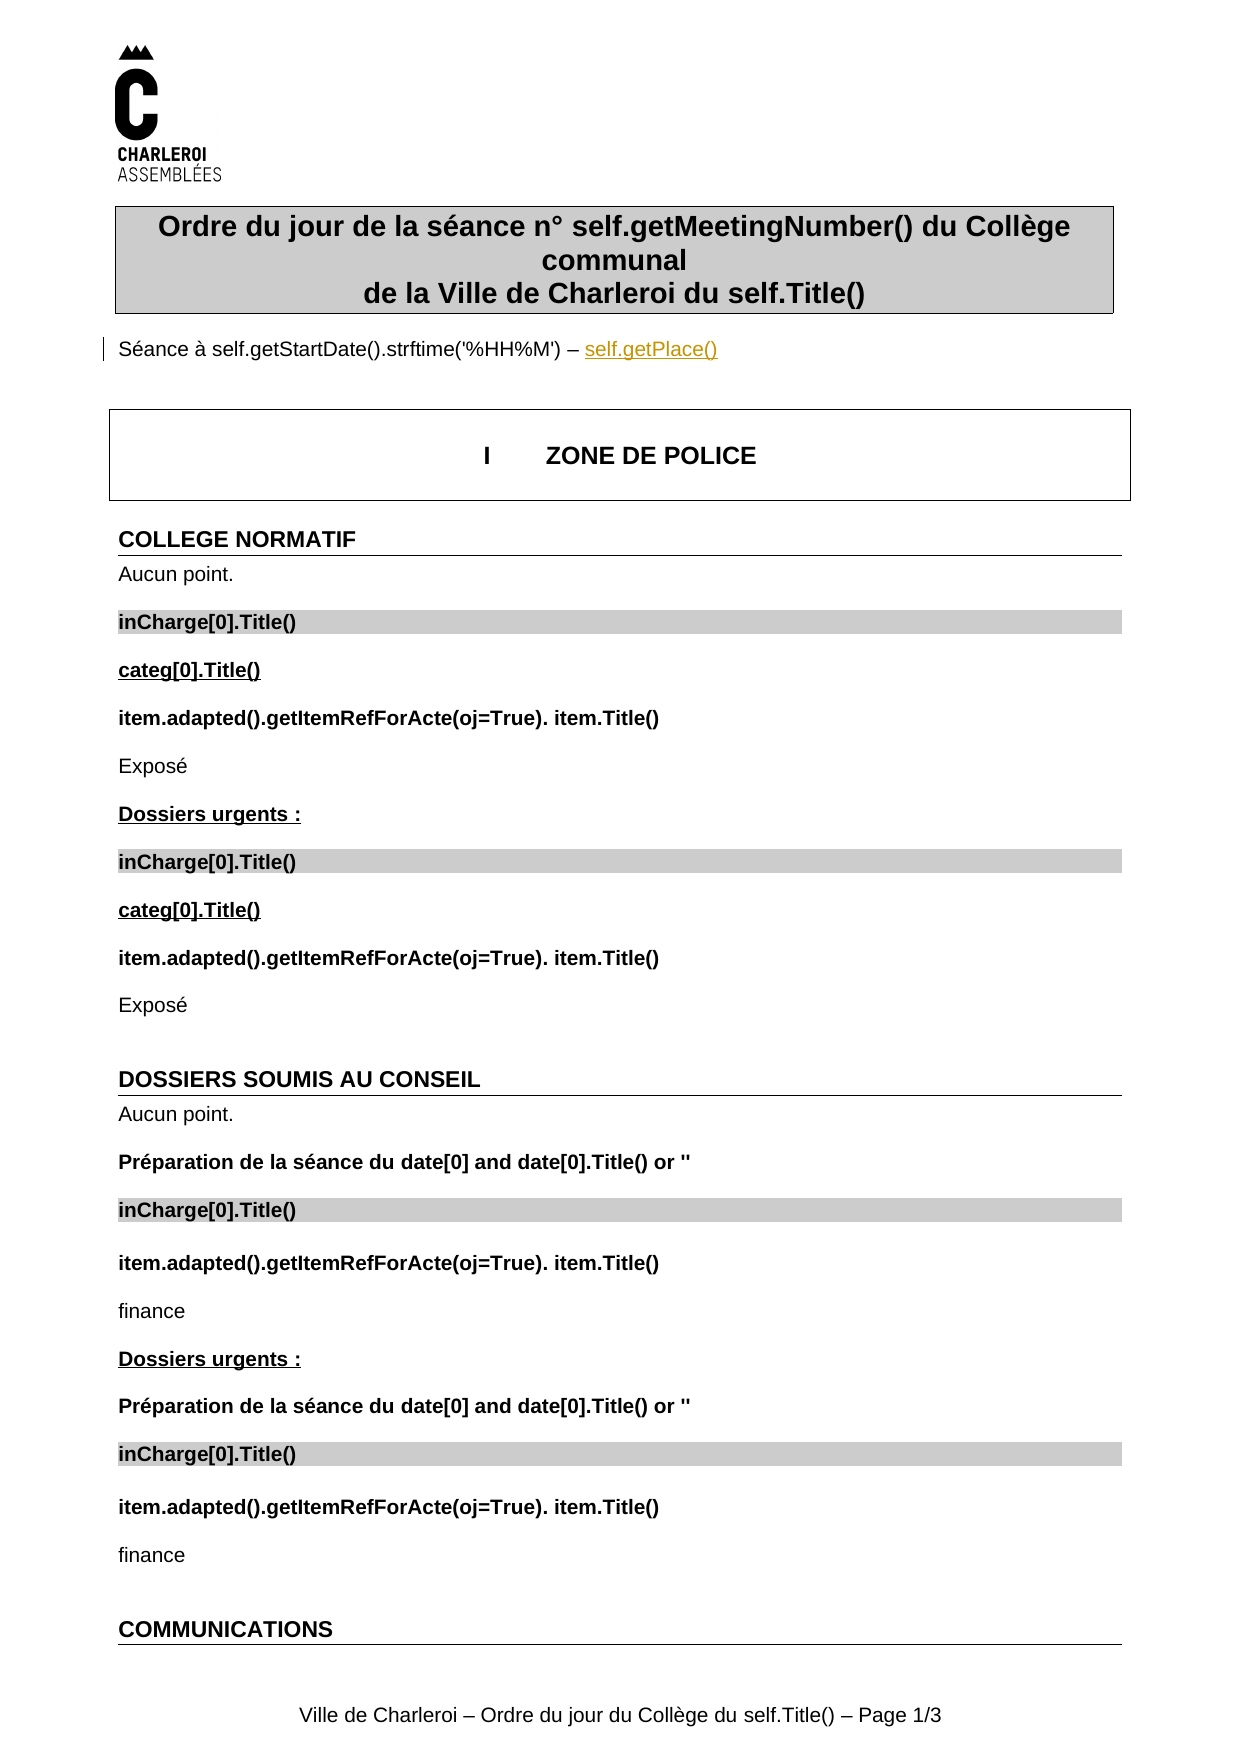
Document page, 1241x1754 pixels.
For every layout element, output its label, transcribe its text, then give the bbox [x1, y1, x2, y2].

text Aucun point. [118, 562, 1122, 586]
text item.adapted().getItemRefForActe(oj=True). item.Title() [118, 706, 1122, 730]
text Exposé [118, 993, 1122, 1041]
text item.adapted().getItemRefForActe(oj=True). item.Title() [118, 1251, 1122, 1274]
subtitle DOSSIERS SOUMIS AU CONSEIL [118, 1066, 1122, 1095]
text Dossiers urgents : [118, 1346, 1122, 1394]
subtitle COMMUNICATIONS [118, 1616, 1122, 1644]
text Dossiers urgents : [118, 802, 1122, 849]
text inCharge[0].Title() [118, 1198, 1122, 1222]
text Ordre du jour de la séance n° self.getMeetingNumber() du Collège communal de la Ville de Charleroi du self.Title() [116, 207, 1113, 313]
text Exposé [118, 754, 1122, 802]
text Préparation de la séance du date[0] and date[0].Title() or '' [118, 1394, 1122, 1418]
text categ[0].Title() [118, 897, 1122, 921]
text finance [118, 1298, 1122, 1346]
text Séance à self.getStartDate().strftime('%HH%M') – self.getPlace() [118, 337, 1122, 361]
text finance [118, 1543, 1122, 1591]
text inCharge[0].Title() [118, 610, 1122, 634]
text item.adapted().getItemRefForActe(oj=True). item.Title() [118, 945, 1122, 969]
text Préparation de la séance du date[0] and date[0].Title() or '' [118, 1150, 1122, 1174]
text inCharge[0].Title() [118, 849, 1122, 873]
text I ZONE DE POLICE [118, 441, 1122, 469]
text categ[0].Title() [118, 658, 1122, 682]
picture [115, 45, 221, 185]
text Aucun point. [118, 1102, 1122, 1126]
text item.adapted().getItemRefForActe(oj=True). item.Title() [118, 1495, 1122, 1519]
text inCharge[0].Title() [118, 1442, 1122, 1466]
subtitle COLLEGE NORMATIF [118, 526, 1122, 555]
